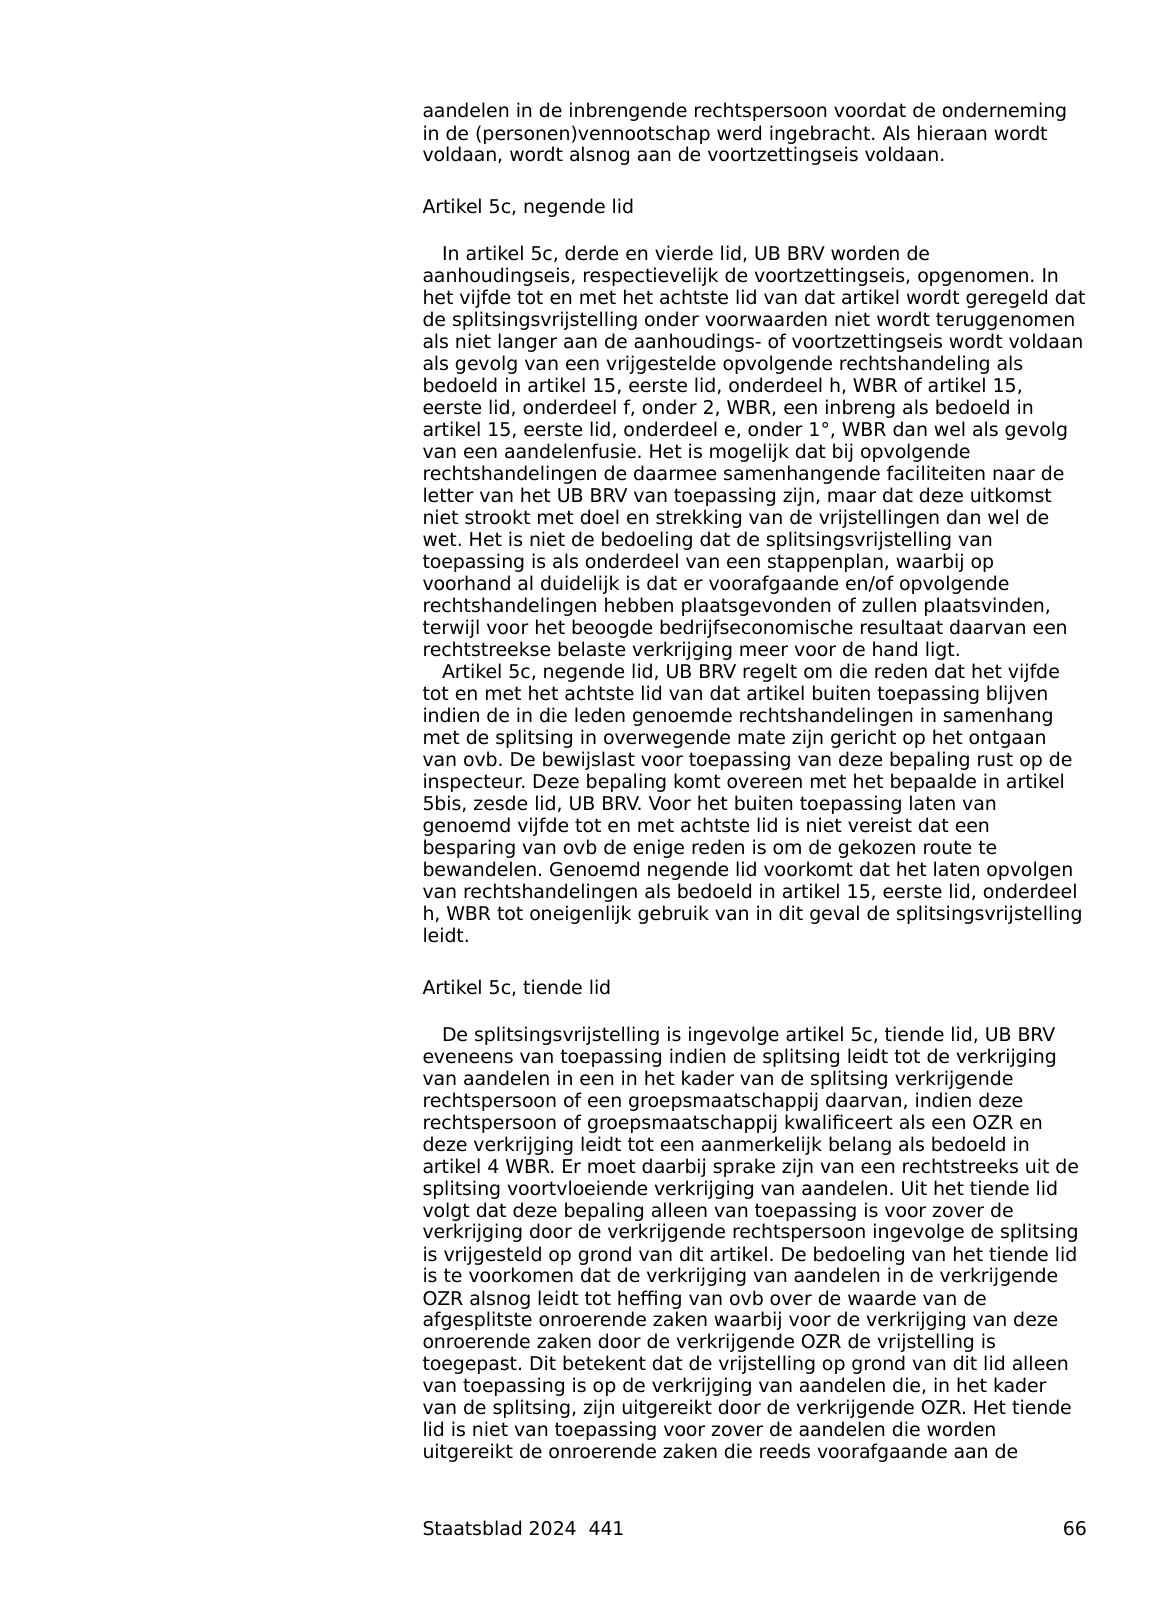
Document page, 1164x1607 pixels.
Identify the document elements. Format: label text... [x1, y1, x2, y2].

text aandelen in de inbrengende rechtspersoon voordat de onderneming in de (personen)vennootschap werd ingebracht. Als hieraan wordt voldaan, wordt alsnog aan de voortzettingseis voldaan. [422, 100, 1087, 166]
subtitle Artikel 5c, tiende lid [422, 977, 1087, 999]
text In artikel 5c, derde en vierde lid, UB BRV worden de aanhoudingseis, respectievelijk de voortzettingseis, opgenomen. In het vijfde tot en met het achtste lid van dat artikel wordt geregeld dat de splitsingsvrijstelling onder voorwaarden niet wordt teruggenomen als niet langer aan de aanhoudings- of voortzettingseis wordt voldaan als gevolg van een vrijgestelde opvolgende rechtshandeling als bedoeld in artikel 15, eerste lid, onderdeel h, WBR of artikel 15, eerste lid, onderdeel f, onder 2, WBR, een inbreng als bedoeld in artikel 15, eerste lid, onderdeel e, onder 1°, WBR dan wel als gevolg van een aandelenfusie. Het is mogelijk dat bij opvolgende rechtshandelingen de daarmee samenhangende faciliteiten naar de letter van het UB BRV van toepassing zijn, maar dat deze uitkomst niet strookt met doel en strekking van de vrijstellingen dan wel de wet. Het is niet de bedoeling dat de splitsingsvrijstelling van toepassing is als onderdeel van een stappenplan, waarbij op voorhand al duidelijk is dat er voorafgaande en/of opvolgende rechtshandelingen hebben plaatsgevonden of zullen plaatsvinden, terwijl voor het beoogde bedrijfseconomische resultaat daarvan een rechtstreekse belaste verkrijging meer voor de hand ligt. [422, 243, 1087, 661]
text Artikel 5c, negende lid, UB BRV regelt om die reden dat het vijfde tot en met het achtste lid van dat artikel buiten toepassing blijven indien de in die leden genoemde rechtshandelingen in samenhang met de splitsing in overwegende mate zijn gericht op het ontgaan van ovb. De bewijslast voor toepassing van deze bepaling rust op de inspecteur. Deze bepaling komt overeen met het bepaalde in artikel 5bis, zesde lid, UB BRV. Voor het buiten toepassing laten van genoemd vijfde tot en met achtste lid is niet vereist dat een besparing van ovb de enige reden is om de gekozen route te bewandelen. Genoemd negende lid voorkomt dat het laten opvolgen van rechtshandelingen als bedoeld in artikel 15, eerste lid, onderdeel h, WBR tot oneigenlijk gebruik van in dit geval de splitsingsvrijstelling leidt. [422, 661, 1087, 947]
text De splitsingsvrijstelling is ingevolge artikel 5c, tiende lid, UB BRV eveneens van toepassing indien de splitsing leidt tot de verkrijging van aandelen in een in het kader van de splitsing verkrijgende rechtspersoon of een groepsmaatschappij daarvan, indien deze rechtspersoon of groepsmaatschappij kwalificeert als een OZR en deze verkrijging leidt tot een aanmerkelijk belang als bedoeld in artikel 4 WBR. Er moet daarbij sprake zijn van een rechtstreeks uit de splitsing voortvloeiende verkrijging van aandelen. Uit het tiende lid volgt dat deze bepaling alleen van toepassing is voor zover de verkrijging door de verkrijgende rechtspersoon ingevolge de splitsing is vrijgesteld op grond van dit artikel. De bedoeling van het tiende lid is te voorkomen dat de verkrijging van aandelen in de verkrijgende OZR alsnog leidt tot heffing van ovb over de waarde van de afgesplitste onroerende zaken waarbij voor de verkrijging van deze onroerende zaken door de verkrijgende OZR de vrijstelling is toegepast. Dit betekent dat de vrijstelling op grond van dit lid alleen van toepassing is op de verkrijging van aandelen die, in het kader van de splitsing, zijn uitgereikt door de verkrijgende OZR. Het tiende lid is niet van toepassing voor zover de aandelen die worden uitgereikt de onroerende zaken die reeds voorafgaande aan de [422, 1024, 1087, 1463]
subtitle Artikel 5c, negende lid [422, 196, 1087, 218]
